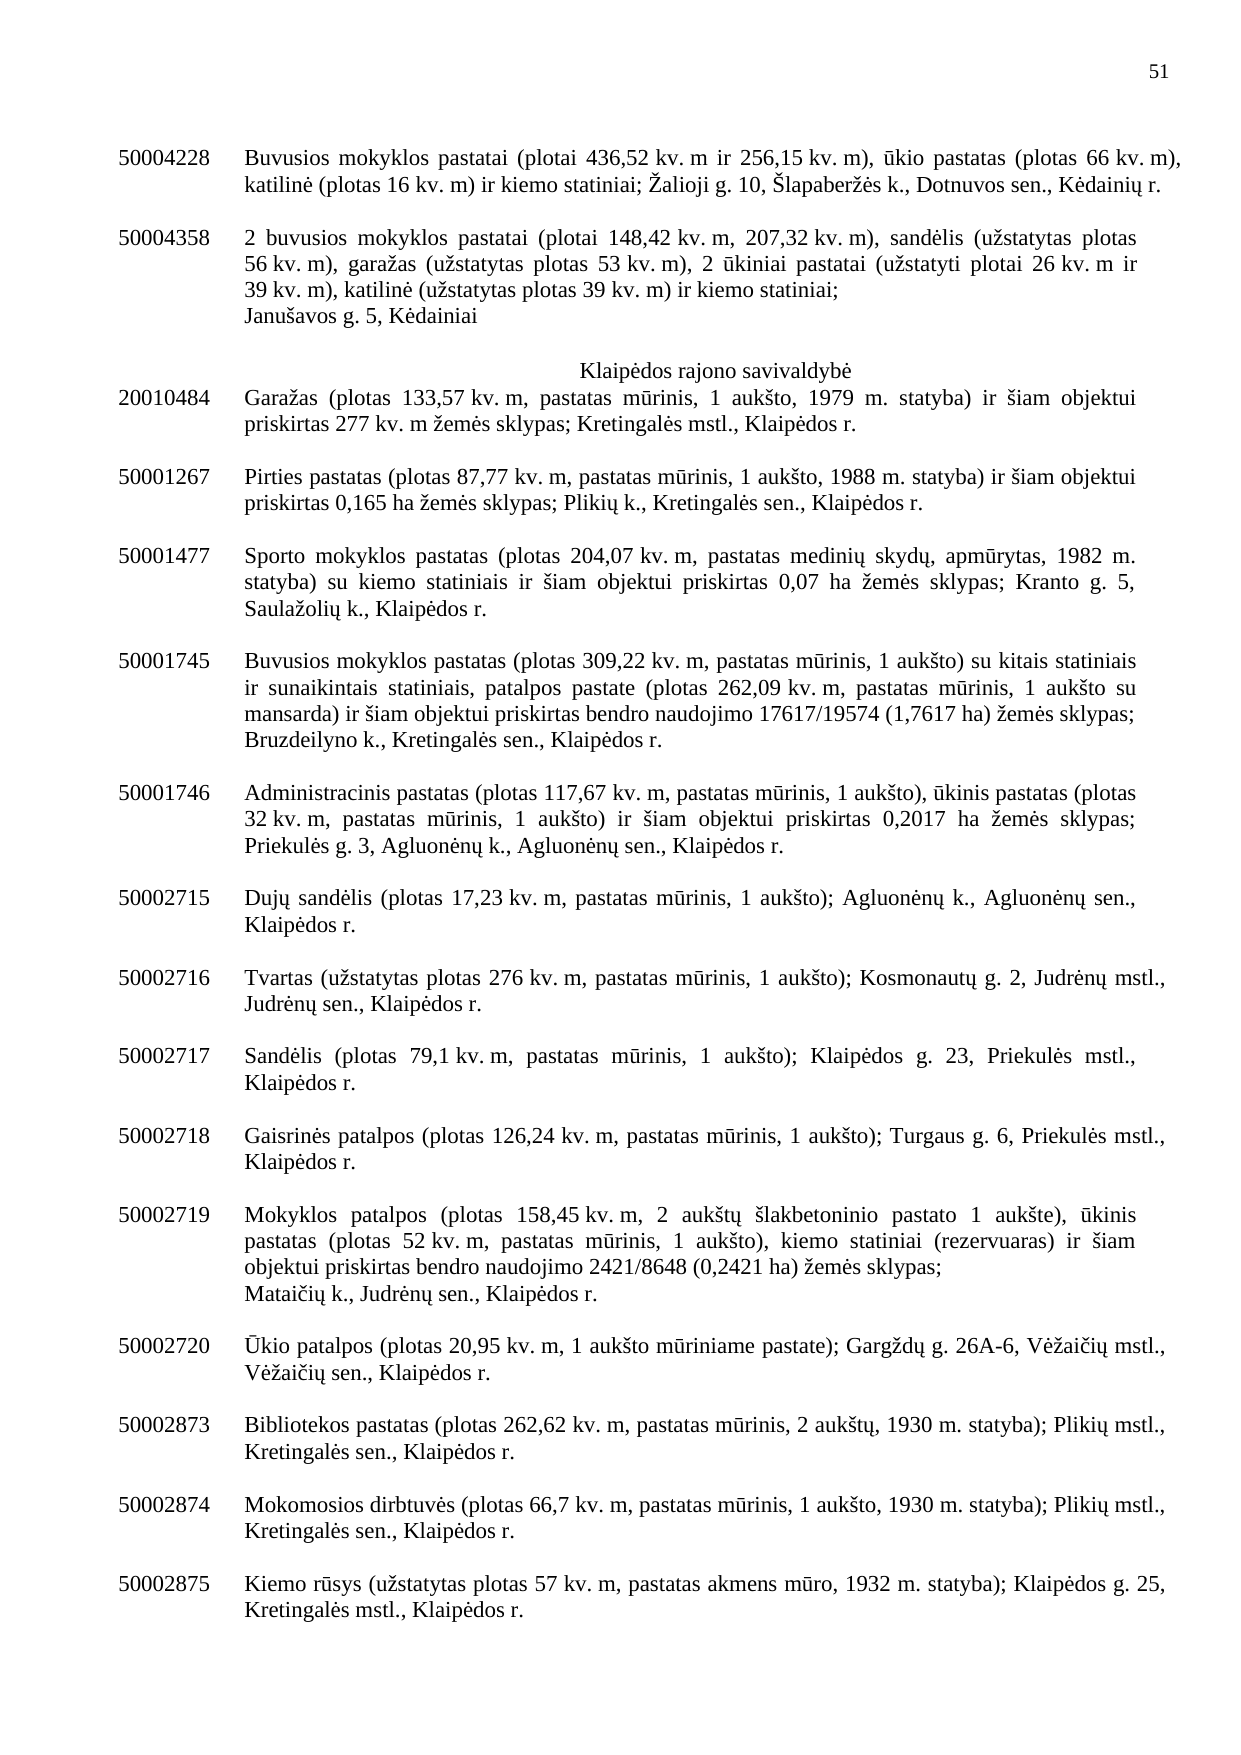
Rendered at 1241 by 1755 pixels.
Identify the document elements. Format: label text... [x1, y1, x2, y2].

table_cell [1193, 1412, 1198, 1464]
table_cell [1178, 224, 1192, 329]
table_cell 50002716 [101, 964, 233, 1016]
table_cell [101, 1464, 1198, 1491]
table_cell [1148, 542, 1163, 621]
table_cell [101, 1543, 1198, 1570]
table_cell [1193, 1043, 1198, 1095]
table_cell [1163, 542, 1178, 621]
table_cell [101, 329, 1198, 355]
table_cell [1193, 779, 1198, 858]
table_cell [1178, 463, 1192, 516]
table_cell 50004358 [101, 224, 233, 329]
table_cell Sporto mokyklos pastatas (plotas 204,07 kv. m, pastatas medinių skydų, apmūrytas, 1982 m. statyba) su kiemo statiniais ir šiam objektui priskirtas 0,07 ha žemės sklypas; Kranto g. 5, Saulažolių k., Klaipėdos r. [233, 542, 1148, 621]
table_cell [101, 753, 1198, 779]
table_cell Gaisrinės patalpos (plotas 126,24 kv. m, pastatas mūrinis, 1 aukšto); Turgaus g. 6, Priekulės mstl., Klaipėdos r. [233, 1122, 1178, 1174]
table_cell [1178, 964, 1192, 1016]
table_cell [101, 516, 1198, 542]
table_cell 50001745 [101, 647, 233, 753]
table_cell [101, 358, 233, 384]
table_cell Ūkio patalpos (plotas 20,95 kv. m, 1 aukšto mūriniame pastate); Gargždų g. 26A-6, Vėžaičių mstl., Vėžaičių sen., Klaipėdos r. [233, 1333, 1178, 1385]
table_cell [1193, 145, 1198, 197]
table_cell 20010484 [101, 384, 233, 436]
table_cell [1148, 647, 1163, 753]
table_cell [1178, 1333, 1192, 1385]
table_cell [1148, 1201, 1163, 1306]
table_cell 50002875 [101, 1570, 233, 1622]
table_cell [1148, 224, 1163, 329]
table_cell Buvusios mokyklos pastatas (plotas 309,22 kv. m, pastatas mūrinis, 1 aukšto) su kitais statiniais ir sunaikintais statiniais, patalpos pastate (plotas 262,09 kv. m, pastatas mūrinis, 1 aukšto su mansarda) ir šiam objektui priskirtas bendro naudojimo 17617/19574 (1,7617 ha) žemės sklypas; Bruzdeilyno k., Kretingalės sen., Klaipėdos r. [233, 647, 1148, 753]
table_cell 50002873 [101, 1412, 233, 1464]
table_cell [1178, 542, 1192, 621]
table_cell [101, 1385, 1198, 1412]
table_cell [1178, 1491, 1192, 1543]
table_cell [101, 436, 1198, 463]
table_cell [101, 1016, 1198, 1043]
table_cell [1163, 1201, 1178, 1306]
table_cell 50002719 [101, 1201, 233, 1306]
table_cell [101, 858, 1198, 884]
table_cell Pirties pastatas (plotas 87,77 kv. m, pastatas mūrinis, 1 aukšto, 1988 m. statyba) ir šiam objektui priskirtas 0,165 ha žemės sklypas; Plikių k., Kretingalės sen., Klaipėdos r. [233, 463, 1148, 516]
table_cell [1193, 1570, 1198, 1622]
table_cell [1163, 779, 1178, 858]
table_cell [101, 197, 1198, 223]
table_cell [1178, 1122, 1192, 1174]
table_cell [1193, 542, 1198, 621]
table_cell [1193, 647, 1198, 753]
table_cell [1193, 885, 1198, 937]
table_cell [1163, 463, 1178, 516]
table_cell [1178, 1412, 1192, 1464]
table_cell [1193, 224, 1198, 329]
table_cell 50002718 [101, 1122, 233, 1174]
table_cell 50001477 [101, 542, 233, 621]
table_cell [1163, 885, 1178, 937]
table_cell 2 buvusios mokyklos pastatai (plotai 148,42 kv. m, 207,32 kv. m), sandėlis (užstatytas plotas 56 kv. m), garažas (užstatytas plotas 53 kv. m), 2 ūkiniai pastatai (užstatyti plotai 26 kv. m ir 39 kv. m), katilinė (užstatytas plotas 39 kv. m) ir kiemo statiniai; Janušavos g. 5, Kėdainiai [233, 224, 1148, 329]
table_cell Administracinis pastatas (plotas 117,67 kv. m, pastatas mūrinis, 1 aukšto), ūkinis pastatas (plotas 32 kv. m, pastatas mūrinis, 1 aukšto) ir šiam objektui priskirtas 0,2017 ha žemės sklypas; Priekulės g. 3, Agluonėnų k., Agluonėnų sen., Klaipėdos r. [233, 779, 1148, 858]
table_cell Bibliotekos pastatas (plotas 262,62 kv. m, pastatas mūrinis, 2 aukštų, 1930 m. statyba); Plikių mstl., Kretingalės sen., Klaipėdos r. [233, 1412, 1178, 1464]
table_cell Dujų sandėlis (plotas 17,23 kv. m, pastatas mūrinis, 1 aukšto); Agluonėnų k., Agluonėnų sen., Klaipėdos r. [233, 885, 1148, 937]
table_cell [101, 118, 1198, 144]
table_cell 50001746 [101, 779, 233, 858]
table_cell Mokyklos patalpos (plotas 158,45 kv. m, 2 aukštų šlakbetoninio pastato 1 aukšte), ūkinis pastatas (plotas 52 kv. m, pastatas mūrinis, 1 aukšto), kiemo statiniai (rezervuaras) ir šiam objektui priskirtas bendro naudojimo 2421/8648 (0,2421 ha) žemės sklypas; Mataičių k., Judrėnų sen., Klaipėdos r. [233, 1201, 1148, 1306]
table_cell [1193, 463, 1198, 516]
table_cell [1148, 779, 1163, 858]
table_cell [1178, 1570, 1192, 1622]
table_cell 50004228 [101, 145, 233, 197]
table_cell [1178, 885, 1192, 937]
table_cell [1178, 384, 1192, 436]
table_cell [1163, 647, 1178, 753]
table_cell [101, 1095, 1198, 1122]
table_cell [1193, 1122, 1198, 1174]
table_cell [101, 621, 1198, 647]
table_cell Mokomosios dirbtuvės (plotas 66,7 kv. m, pastatas mūrinis, 1 aukšto, 1930 m. statyba); Plikių mstl., Kretingalės sen., Klaipėdos r. [233, 1491, 1178, 1543]
table_cell [1193, 384, 1198, 436]
table_cell 50001267 [101, 463, 233, 516]
table_cell Tvartas (užstatytas plotas 276 kv. m, pastatas mūrinis, 1 aukšto); Kosmonautų g. 2, Judrėnų mstl., Judrėnų sen., Klaipėdos r. [233, 964, 1178, 1016]
table_cell [1193, 1201, 1198, 1306]
table_cell 50002717 [101, 1043, 233, 1095]
table_cell [1178, 1043, 1192, 1095]
table_cell [1163, 1043, 1178, 1095]
table_cell Sandėlis (plotas 79,1 kv. m, pastatas mūrinis, 1 aukšto); Klaipėdos g. 23, Priekulės mstl., Klaipėdos r. [233, 1043, 1148, 1095]
table_cell [1148, 384, 1163, 436]
table_cell [101, 1174, 1198, 1201]
table_cell [101, 937, 1198, 963]
table_cell [1163, 224, 1178, 329]
table_cell [1163, 384, 1178, 436]
table_cell [1193, 964, 1198, 1016]
table_cell [1178, 647, 1192, 753]
table_cell 50002720 [101, 1333, 233, 1385]
table_cell [1178, 779, 1192, 858]
table_cell [101, 1306, 1198, 1332]
table_cell 50002715 [101, 885, 233, 937]
table_cell [1148, 463, 1163, 516]
table_cell [1148, 885, 1163, 937]
table_cell [1193, 1333, 1198, 1385]
table_cell 50002874 [101, 1491, 233, 1543]
table_cell [1148, 1043, 1163, 1095]
table_cell Kiemo rūsys (užstatytas plotas 57 kv. m, pastatas akmens mūro, 1932 m. statyba); Klaipėdos g. 25, Kretingalės mstl., Klaipėdos r. [233, 1570, 1178, 1622]
table_cell [1178, 1201, 1192, 1306]
table_cell Garažas (plotas 133,57 kv. m, pastatas mūrinis, 1 aukšto, 1979 m. statyba) ir šiam objektui priskirtas 277 kv. m žemės sklypas; Kretingalės mstl., Klaipėdos r. [233, 384, 1148, 436]
table_cell Klaipėdos rajono savivaldybė [233, 358, 1198, 384]
table_cell [1193, 1491, 1198, 1543]
table_cell Buvusios mokyklos pastatai (plotai 436,52 kv. m ir 256,15 kv. m), ūkio pastatas (plotas 66 kv. m), katilinė (plotas 16 kv. m) ir kiemo statiniai; Žalioji g. 10, Šlapaberžės k., Dotnuvos sen., Kėdainių r. [233, 145, 1192, 197]
